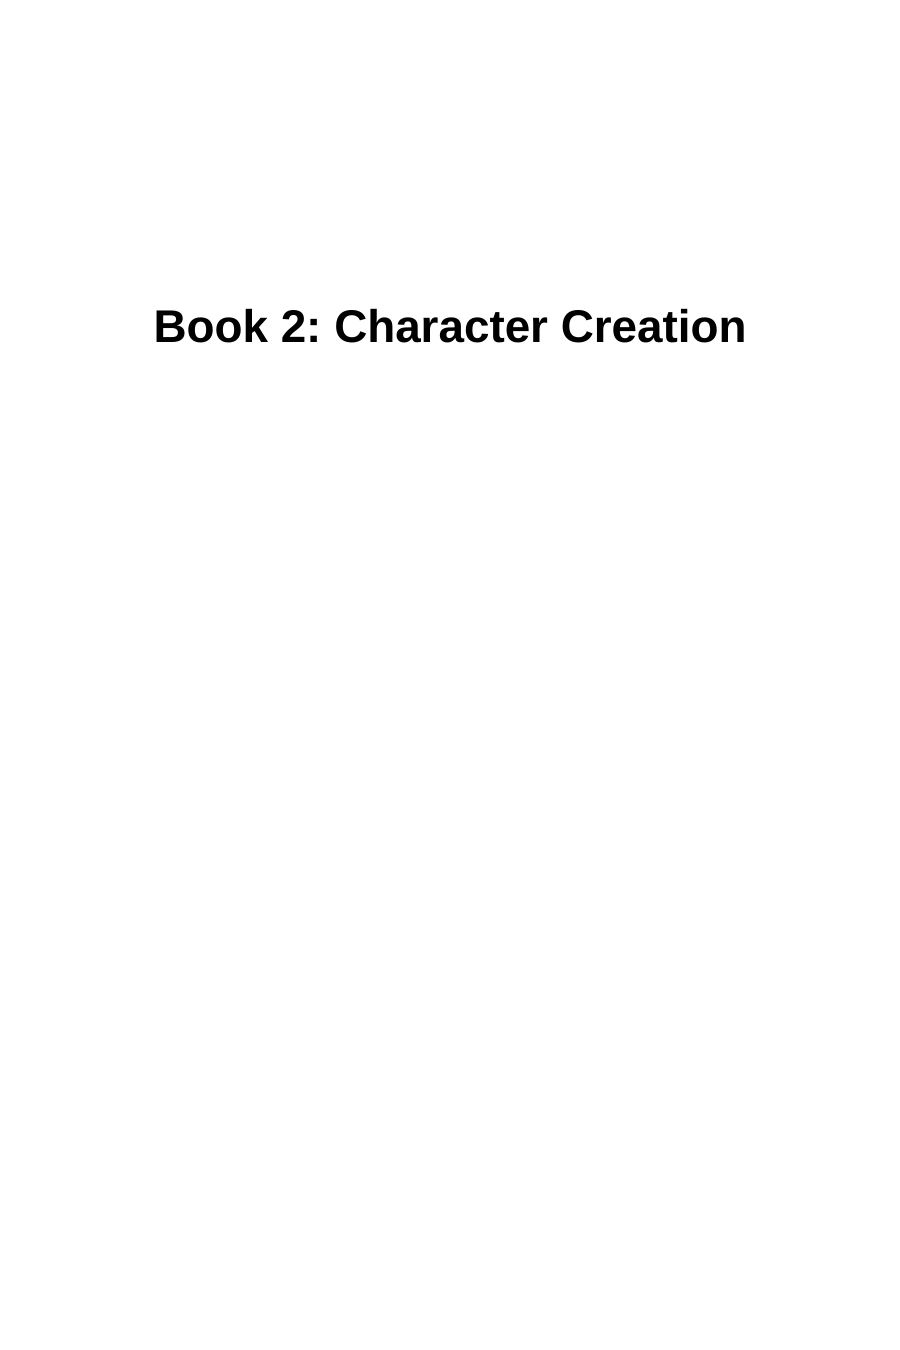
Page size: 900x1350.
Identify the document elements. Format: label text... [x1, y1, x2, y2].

subtitle Book 2: Character Creation [75, 299, 825, 352]
